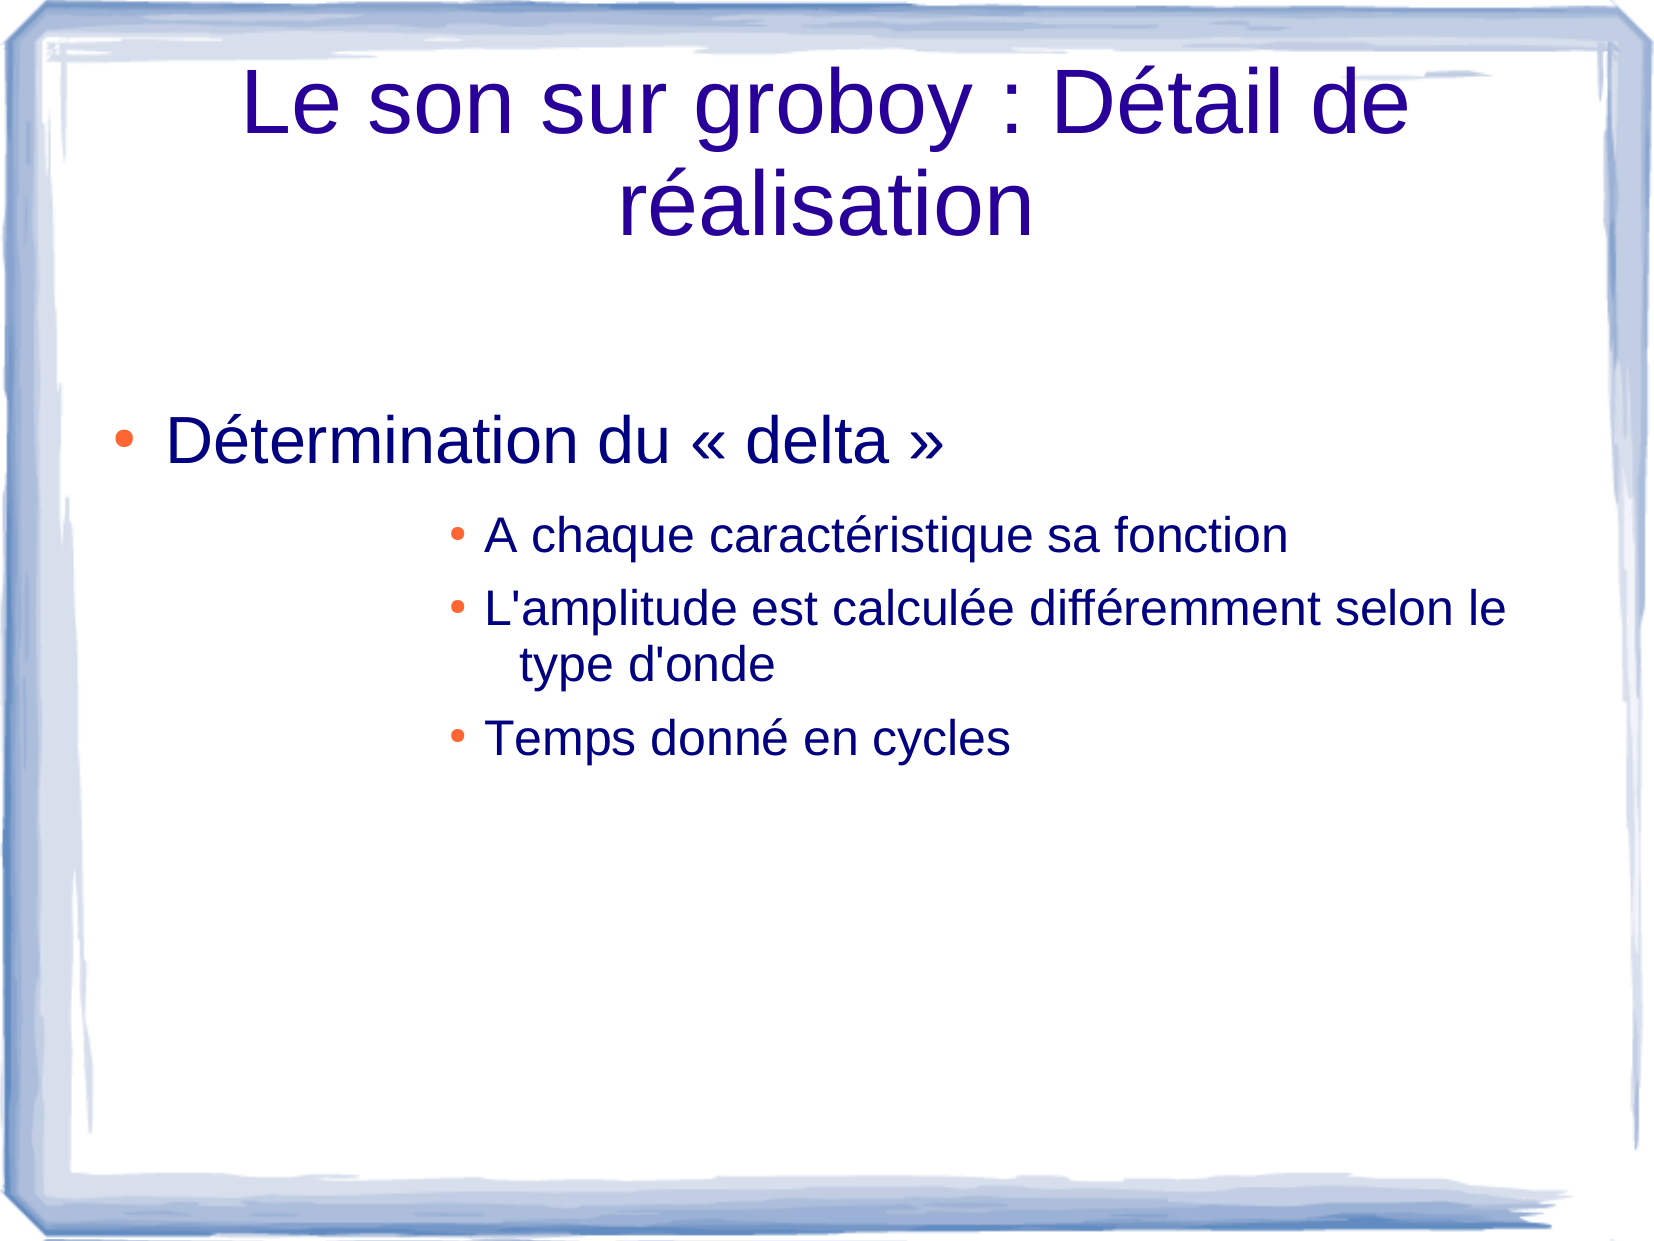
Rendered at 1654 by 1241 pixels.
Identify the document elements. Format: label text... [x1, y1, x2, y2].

title Le son sur groboy : Détail de réalisation [82, 49, 1571, 257]
picture [0, 0, 1654, 1241]
list Détermination du « delta » A chaque caractéristique sa fonction L'amplitude est calculée différemment selon le type d'onde Temps donné en cycles [94, 402, 1550, 1123]
